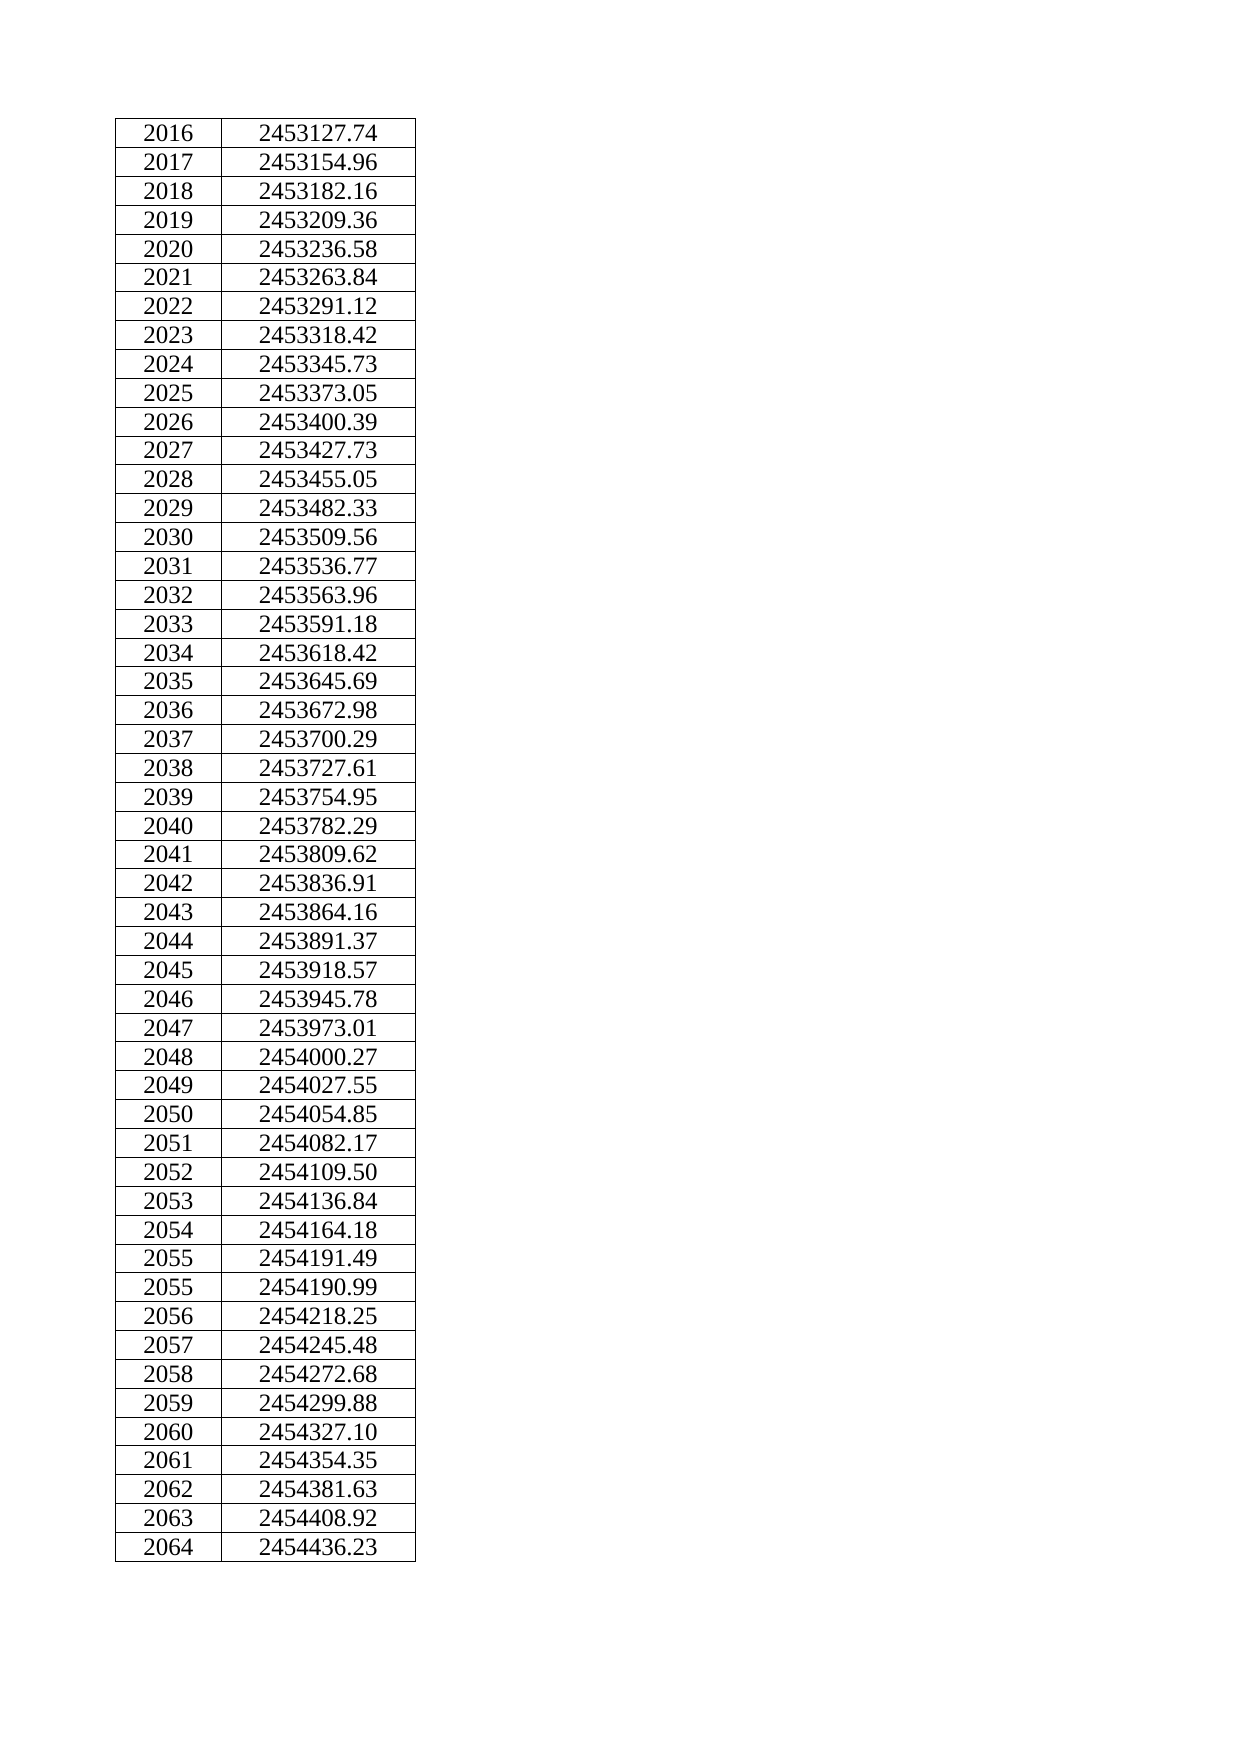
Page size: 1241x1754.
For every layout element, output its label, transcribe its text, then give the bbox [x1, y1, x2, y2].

table_cell 2453918.57 [222, 956, 415, 984]
table_cell 2039 [116, 783, 221, 811]
table_cell 2033 [116, 610, 221, 637]
table_cell 2453945.78 [222, 985, 415, 1013]
table_cell 2453536.77 [222, 552, 415, 580]
table_cell 2453727.61 [222, 754, 415, 782]
table_cell 2454191.49 [222, 1245, 415, 1272]
table_cell 2019 [116, 206, 221, 233]
table_cell 2048 [116, 1042, 221, 1070]
table_cell 2454027.55 [222, 1071, 415, 1099]
table_cell 2056 [116, 1302, 221, 1330]
table_cell 2064 [116, 1533, 221, 1561]
table_cell 2453563.96 [222, 581, 415, 609]
table_cell 2049 [116, 1071, 221, 1099]
table_cell 2024 [116, 350, 221, 378]
table_cell 2454272.68 [222, 1360, 415, 1388]
table_cell 2050 [116, 1100, 221, 1128]
table_cell 2454190.99 [222, 1273, 415, 1301]
table_cell 2453754.95 [222, 783, 415, 811]
table_cell 2453836.91 [222, 869, 415, 897]
table_cell 2454436.23 [222, 1533, 415, 1561]
table_cell 2454000.27 [222, 1042, 415, 1070]
table_cell 2454354.35 [222, 1446, 415, 1474]
table_cell 2028 [116, 465, 221, 493]
table_cell 2018 [116, 177, 221, 205]
table_cell 2027 [116, 437, 221, 464]
table_cell 2059 [116, 1389, 221, 1417]
table_cell 2453618.42 [222, 639, 415, 666]
table_cell 2454218.25 [222, 1302, 415, 1330]
table_cell 2053 [116, 1187, 221, 1214]
table_cell 2453973.01 [222, 1014, 415, 1041]
table_cell 2454054.85 [222, 1100, 415, 1128]
table_cell 2038 [116, 754, 221, 782]
table_cell 2017 [116, 148, 221, 176]
table_cell 2453672.98 [222, 696, 415, 724]
table_cell 2453263.84 [222, 264, 415, 291]
table_cell 2454381.63 [222, 1475, 415, 1503]
table_cell 2454408.92 [222, 1504, 415, 1532]
table_cell 2030 [116, 523, 221, 551]
table_cell 2036 [116, 696, 221, 724]
table_cell 2454082.17 [222, 1129, 415, 1157]
table_cell 2060 [116, 1418, 221, 1445]
table_cell 2453509.56 [222, 523, 415, 551]
table_cell 2026 [116, 408, 221, 436]
table_cell 2035 [116, 667, 221, 695]
table_cell 2453591.18 [222, 610, 415, 637]
table_cell 2453482.33 [222, 494, 415, 522]
table_cell 2453645.69 [222, 667, 415, 695]
table_cell 2453455.05 [222, 465, 415, 493]
table_cell 2055 [116, 1245, 221, 1272]
table_cell 2453427.73 [222, 437, 415, 464]
table_cell 2054 [116, 1216, 221, 1243]
table_cell 2025 [116, 379, 221, 407]
table_cell 2454327.10 [222, 1418, 415, 1445]
table_cell 2016 [116, 119, 221, 147]
table_cell 2041 [116, 841, 221, 868]
table_cell 2453782.29 [222, 812, 415, 839]
table_cell 2020 [116, 235, 221, 262]
table_cell 2453345.73 [222, 350, 415, 378]
table_cell 2023 [116, 321, 221, 349]
table_cell 2454164.18 [222, 1216, 415, 1243]
table_cell 2454109.50 [222, 1158, 415, 1186]
table_cell 2453127.74 [222, 119, 415, 147]
table_cell 2042 [116, 869, 221, 897]
table_cell 2022 [116, 292, 221, 320]
table_cell 2046 [116, 985, 221, 1013]
table_cell 2453209.36 [222, 206, 415, 233]
table_cell 2063 [116, 1504, 221, 1532]
table_cell 2453236.58 [222, 235, 415, 262]
table_cell 2052 [116, 1158, 221, 1186]
table_cell 2021 [116, 264, 221, 291]
table_cell 2037 [116, 725, 221, 753]
table_cell 2453182.16 [222, 177, 415, 205]
table_cell 2453809.62 [222, 841, 415, 868]
table_cell 2453700.29 [222, 725, 415, 753]
table_cell 2031 [116, 552, 221, 580]
table_cell 2047 [116, 1014, 221, 1041]
table_cell 2034 [116, 639, 221, 666]
table_cell 2453373.05 [222, 379, 415, 407]
table_cell 2029 [116, 494, 221, 522]
table_cell 2061 [116, 1446, 221, 1474]
table_cell 2453891.37 [222, 927, 415, 955]
table_cell 2453291.12 [222, 292, 415, 320]
table_cell 2453154.96 [222, 148, 415, 176]
table_cell 2040 [116, 812, 221, 839]
table_cell 2058 [116, 1360, 221, 1388]
table_cell 2043 [116, 898, 221, 926]
table_cell 2454136.84 [222, 1187, 415, 1214]
table_cell 2062 [116, 1475, 221, 1503]
table_cell 2454245.48 [222, 1331, 415, 1359]
table_cell 2051 [116, 1129, 221, 1157]
table_cell 2057 [116, 1331, 221, 1359]
table_cell 2453318.42 [222, 321, 415, 349]
table_cell 2032 [116, 581, 221, 609]
table_cell 2045 [116, 956, 221, 984]
table_cell 2055 [116, 1273, 221, 1301]
table_cell 2454299.88 [222, 1389, 415, 1417]
table_cell 2044 [116, 927, 221, 955]
table_cell 2453864.16 [222, 898, 415, 926]
table_cell 2453400.39 [222, 408, 415, 436]
